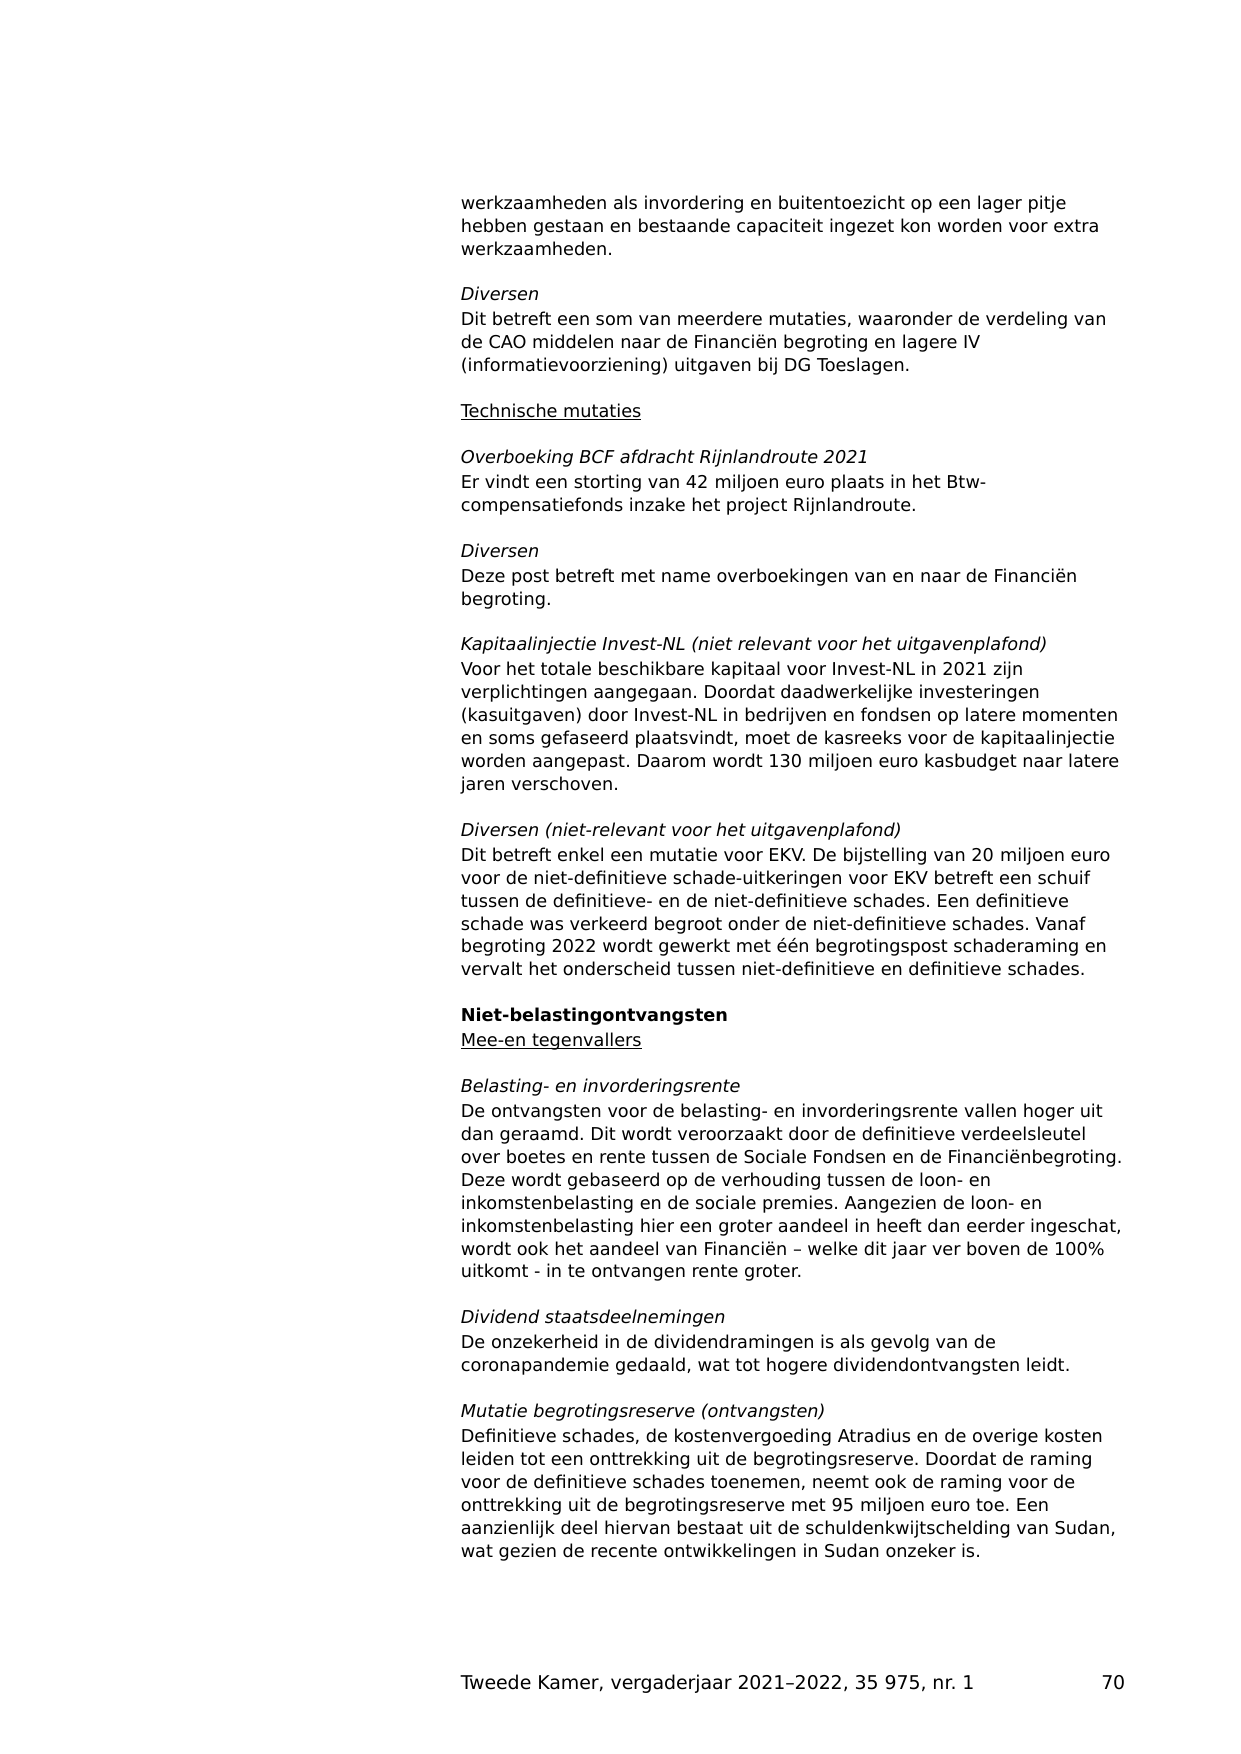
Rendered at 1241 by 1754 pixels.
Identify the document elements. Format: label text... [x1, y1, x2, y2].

text werkzaamheden als invordering en buitentoezicht op een lager pitje hebben gestaan en bestaande capaciteit ingezet kon worden voor extra werkzaamheden. [461, 191, 1125, 259]
text Diversen (niet-relevant voor het uitgavenplafond) [461, 818, 1125, 841]
text Overboeking BCF afdracht Rijnlandroute 2021 [461, 445, 1125, 468]
text Er vindt een storting van 42 miljoen euro plaats in het Btw-compensatiefonds inzake het project Rijnlandroute. [461, 470, 1125, 516]
text De onzekerheid in de dividendramingen is als gevolg van de coronapandemie gedaald, wat tot hogere dividendontvangsten leidt. [461, 1330, 1125, 1376]
text Niet-belastingontvangsten [461, 1003, 1125, 1026]
text Dividend staatsdeelnemingen [461, 1305, 1125, 1328]
text Kapitaalinjectie Invest-NL (niet relevant voor het uitgavenplafond) [461, 632, 1125, 655]
text Voor het totale beschikbare kapitaal voor Invest-NL in 2021 zijn verplichtingen aangegaan. Doordat daadwerkelijke investeringen (kasuitgaven) door Invest-NL in bedrijven en fondsen op latere momenten en soms gefaseerd plaatsvindt, moet de kasreeks voor de kapitaalinjectie worden aangepast. Daarom wordt 130 miljoen euro kasbudget naar latere jaren verschoven. [461, 657, 1125, 795]
text Technische mutaties [461, 399, 1125, 422]
text Mutatie begrotingsreserve (ontvangsten) [461, 1399, 1125, 1422]
text De ontvangsten voor de belasting- en invorderingsrente vallen hoger uit dan geraamd. Dit wordt veroorzaakt door de definitieve verdeelsleutel over boetes en rente tussen de Sociale Fondsen en de Financiënbegroting. Deze wordt gebaseerd op de verhouding tussen de loon- en inkomstenbelasting en de sociale premies. Aangezien de loon- en inkomstenbelasting hier een groter aandeel in heeft dan eerder ingeschat, wordt ook het aandeel van Financiën – welke dit jaar ver boven de 100% uitkomt - in te ontvangen rente groter. [461, 1099, 1125, 1282]
text Diversen [461, 539, 1125, 562]
text Mee-en tegenvallers [461, 1028, 1125, 1051]
text Dit betreft een som van meerdere mutaties, waaronder de verdeling van de CAO middelen naar de Financiën begroting en lagere IV (informatievoorziening) uitgaven bij DG Toeslagen. [461, 307, 1125, 376]
text Diversen [461, 282, 1125, 305]
text Definitieve schades, de kostenvergoeding Atradius en de overige kosten leiden tot een onttrekking uit de begrotingsreserve. Doordat de raming voor de definitieve schades toenemen, neemt ook de raming voor de onttrekking uit de begrotingsreserve met 95 miljoen euro toe. Een aanzienlijk deel hiervan bestaat uit de schuldenkwijtschelding van Sudan, wat gezien de recente ontwikkelingen in Sudan onzeker is. [461, 1424, 1125, 1562]
text Dit betreft enkel een mutatie voor EKV. De bijstelling van 20 miljoen euro voor de niet-definitieve schade-uitkeringen voor EKV betreft een schuif tussen de definitieve- en de niet-definitieve schades. Een definitieve schade was verkeerd begroot onder de niet-definitieve schades. Vanaf begroting 2022 wordt gewerkt met één begrotingspost schaderaming en vervalt het onderscheid tussen niet-definitieve en definitieve schades. [461, 843, 1125, 980]
text Belasting- en invorderingsrente [461, 1074, 1125, 1097]
text Deze post betreft met name overboekingen van en naar de Financiën begroting. [461, 564, 1125, 609]
